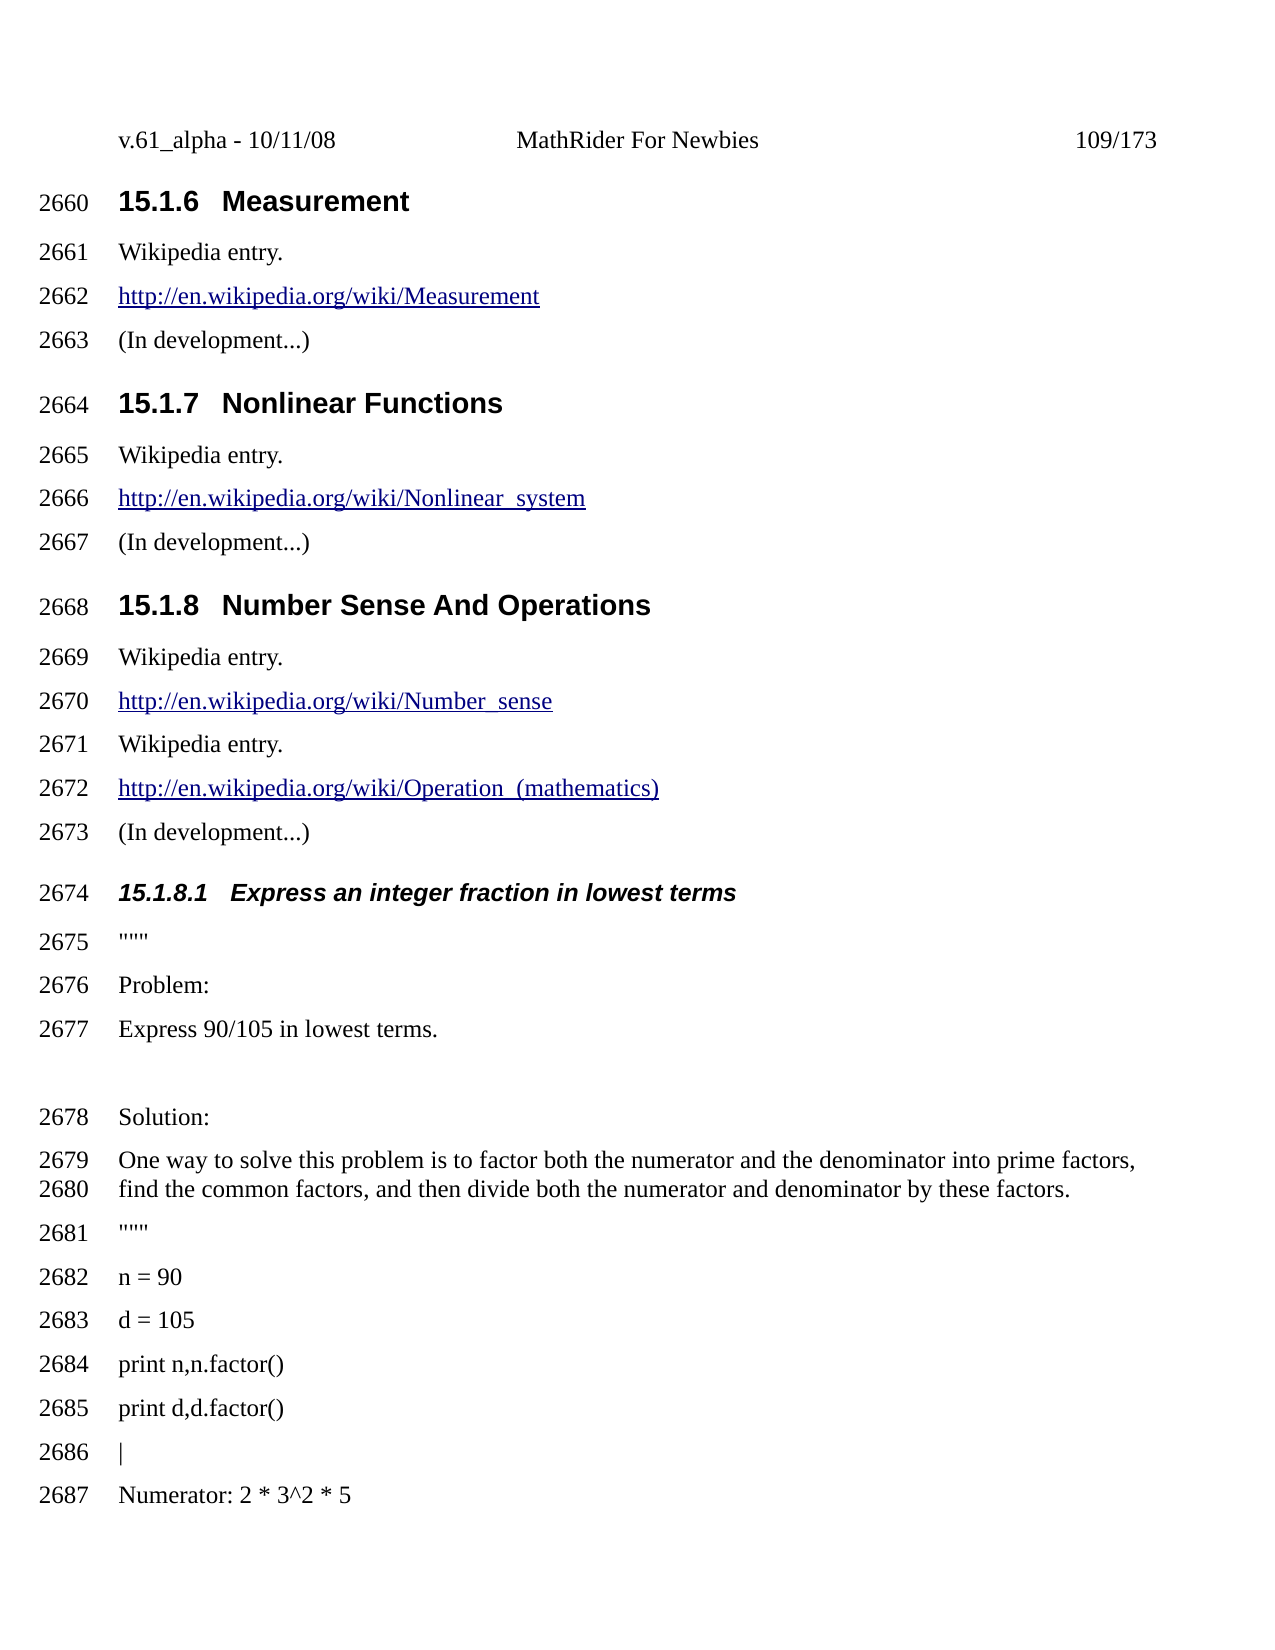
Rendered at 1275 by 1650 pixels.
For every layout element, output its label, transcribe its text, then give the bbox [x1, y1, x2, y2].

subtitle Nonlinear Functions [118, 386, 1157, 420]
text | [118, 1437, 1157, 1466]
text Solution: [118, 1102, 1157, 1131]
text """ [118, 1218, 1157, 1247]
text (In development...) [118, 325, 1157, 354]
text Wikipedia entry. [118, 237, 1157, 266]
text Problem: [118, 971, 1157, 999]
text Wikipedia entry. [118, 729, 1157, 758]
subtitle Measurement [118, 184, 1157, 217]
text """ [118, 927, 1157, 956]
text http://en.wikipedia.org/wiki/Number_sense [118, 686, 1157, 714]
text (In development...) [118, 817, 1157, 846]
text One way to solve this problem is to factor both the numerator and the denominator into prime factors, find the common factors, and then divide both the numerator and denominator by these factors. [118, 1146, 1157, 1203]
text print n,n.factor() [118, 1349, 1157, 1378]
text (In development...) [118, 527, 1157, 556]
text Wikipedia entry. [118, 642, 1157, 671]
text http://en.wikipedia.org/wiki/Nonlinear_system [118, 483, 1157, 512]
text n = 90 [118, 1262, 1157, 1291]
text Wikipedia entry. [118, 440, 1157, 468]
text Express 90/105 in lowest terms. [118, 1014, 1157, 1043]
text print d,d.factor() [118, 1393, 1157, 1422]
text http://en.wikipedia.org/wiki/Operation_(mathematics) [118, 773, 1157, 802]
text d = 105 [118, 1306, 1157, 1334]
text Numerator: 2 * 3^2 * 5 [118, 1481, 1157, 1509]
subtitle Number Sense And Operations [118, 588, 1157, 622]
text http://en.wikipedia.org/wiki/Measurement [118, 281, 1157, 310]
subtitle Express an integer fraction in lowest terms [118, 878, 1157, 907]
